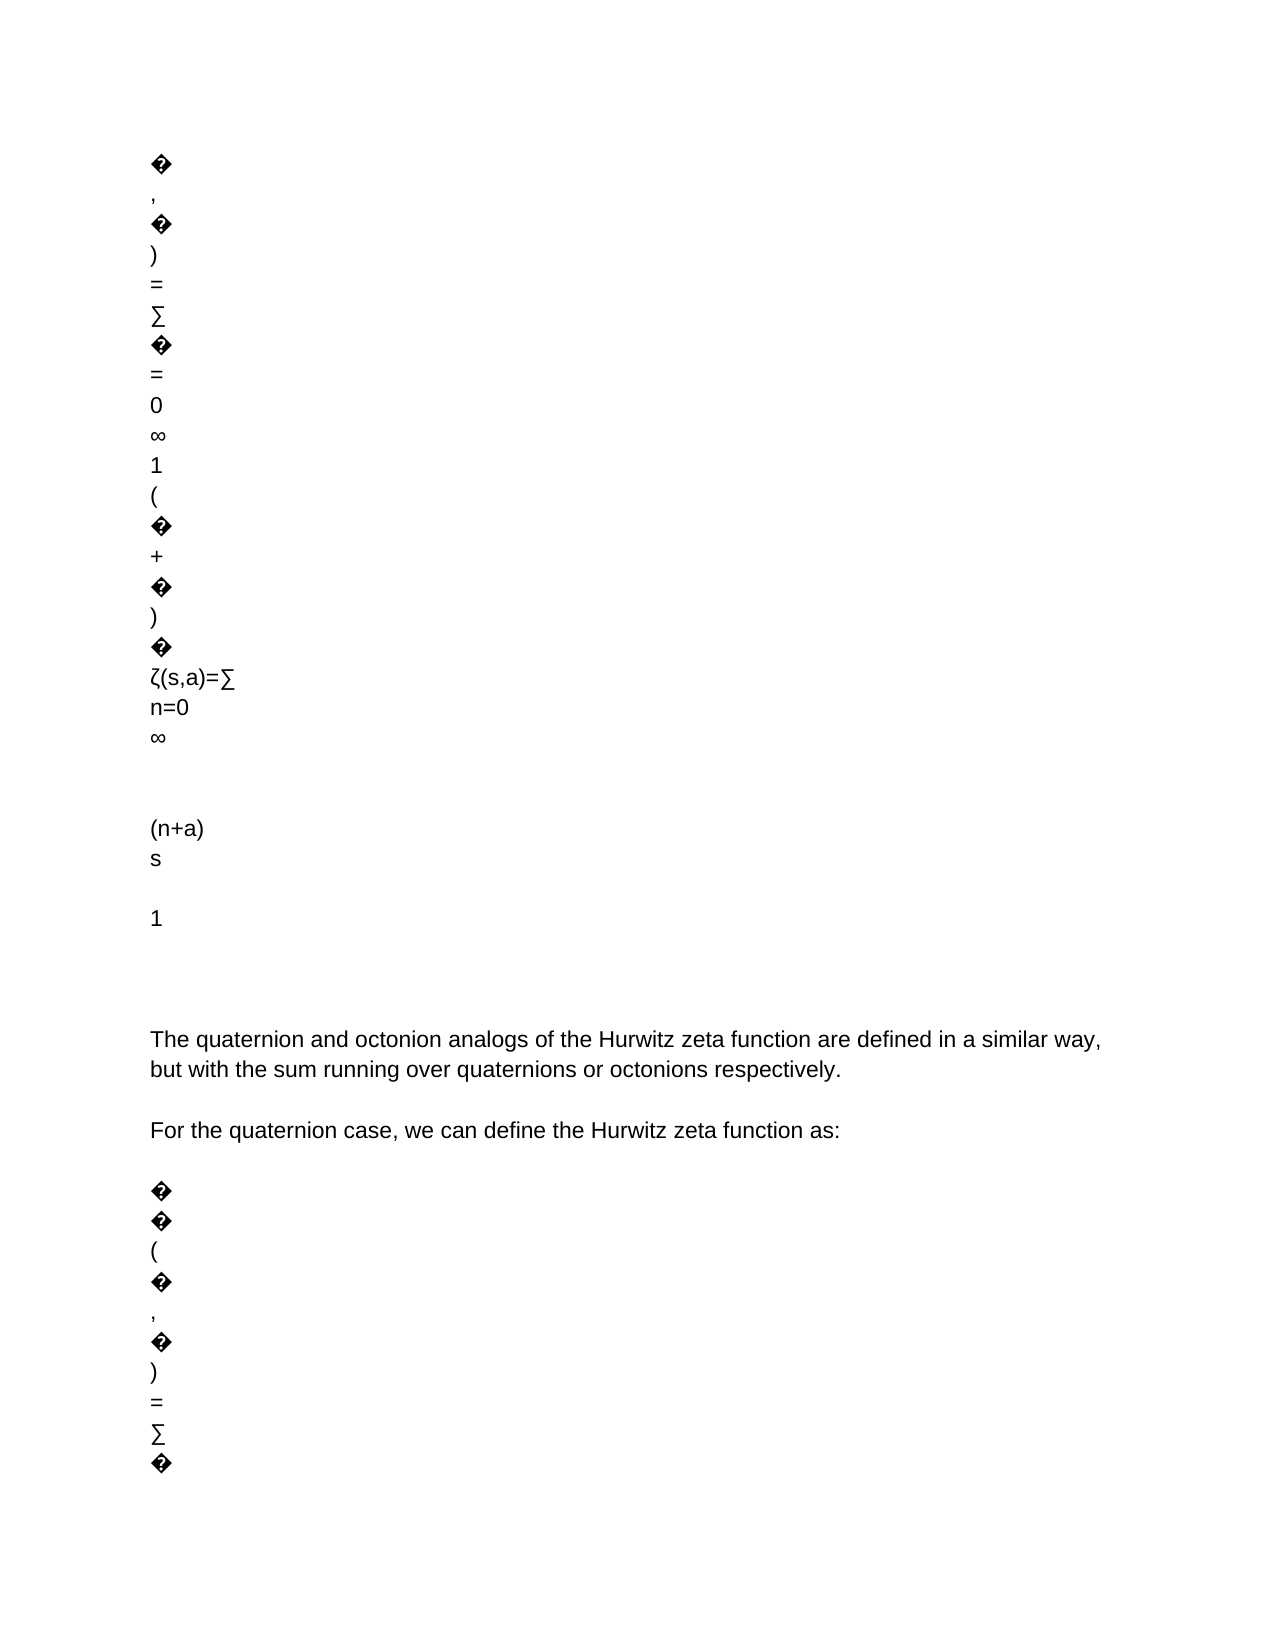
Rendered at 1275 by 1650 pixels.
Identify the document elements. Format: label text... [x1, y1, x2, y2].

text For the quaternion case, we can define the Hurwitz zeta function as: [150, 1117, 1125, 1143]
text n=0 [150, 694, 1125, 720]
text � [150, 331, 1125, 358]
text 1 [150, 905, 1125, 932]
text s [150, 845, 1125, 871]
text + [150, 543, 1125, 569]
text , [150, 1298, 1125, 1324]
text = [150, 361, 1125, 388]
text = [150, 1388, 1125, 1415]
text � [150, 512, 1125, 539]
text � [150, 1328, 1125, 1354]
text ∞ [150, 422, 1125, 448]
text ) [150, 603, 1125, 629]
text � [150, 1207, 1125, 1234]
text � [150, 150, 1125, 176]
text � [150, 633, 1125, 660]
text ∞ [150, 724, 1125, 750]
text , [150, 180, 1125, 207]
text ​ [150, 935, 1125, 962]
text ) [150, 241, 1125, 267]
text ∑ [150, 301, 1125, 327]
text 1 [150, 452, 1125, 478]
text = [150, 271, 1125, 297]
text ∑ [150, 1419, 1125, 1445]
text � [150, 1449, 1125, 1475]
text � [150, 573, 1125, 599]
text (n+a) [150, 814, 1125, 841]
text The quaternion and octonion analogs of the Hurwitz zeta function are defined in a similar way, but with the sum running over quaternions or octonions respectively. [150, 1026, 1125, 1083]
text � [150, 210, 1125, 237]
text � [150, 1177, 1125, 1203]
text ζ(s,a)=∑ [150, 663, 1125, 690]
text ​ [150, 754, 1125, 781]
text � [150, 1268, 1125, 1294]
text ) [150, 1358, 1125, 1385]
text ( [150, 1237, 1125, 1264]
text 0 [150, 392, 1125, 418]
text ( [150, 482, 1125, 509]
